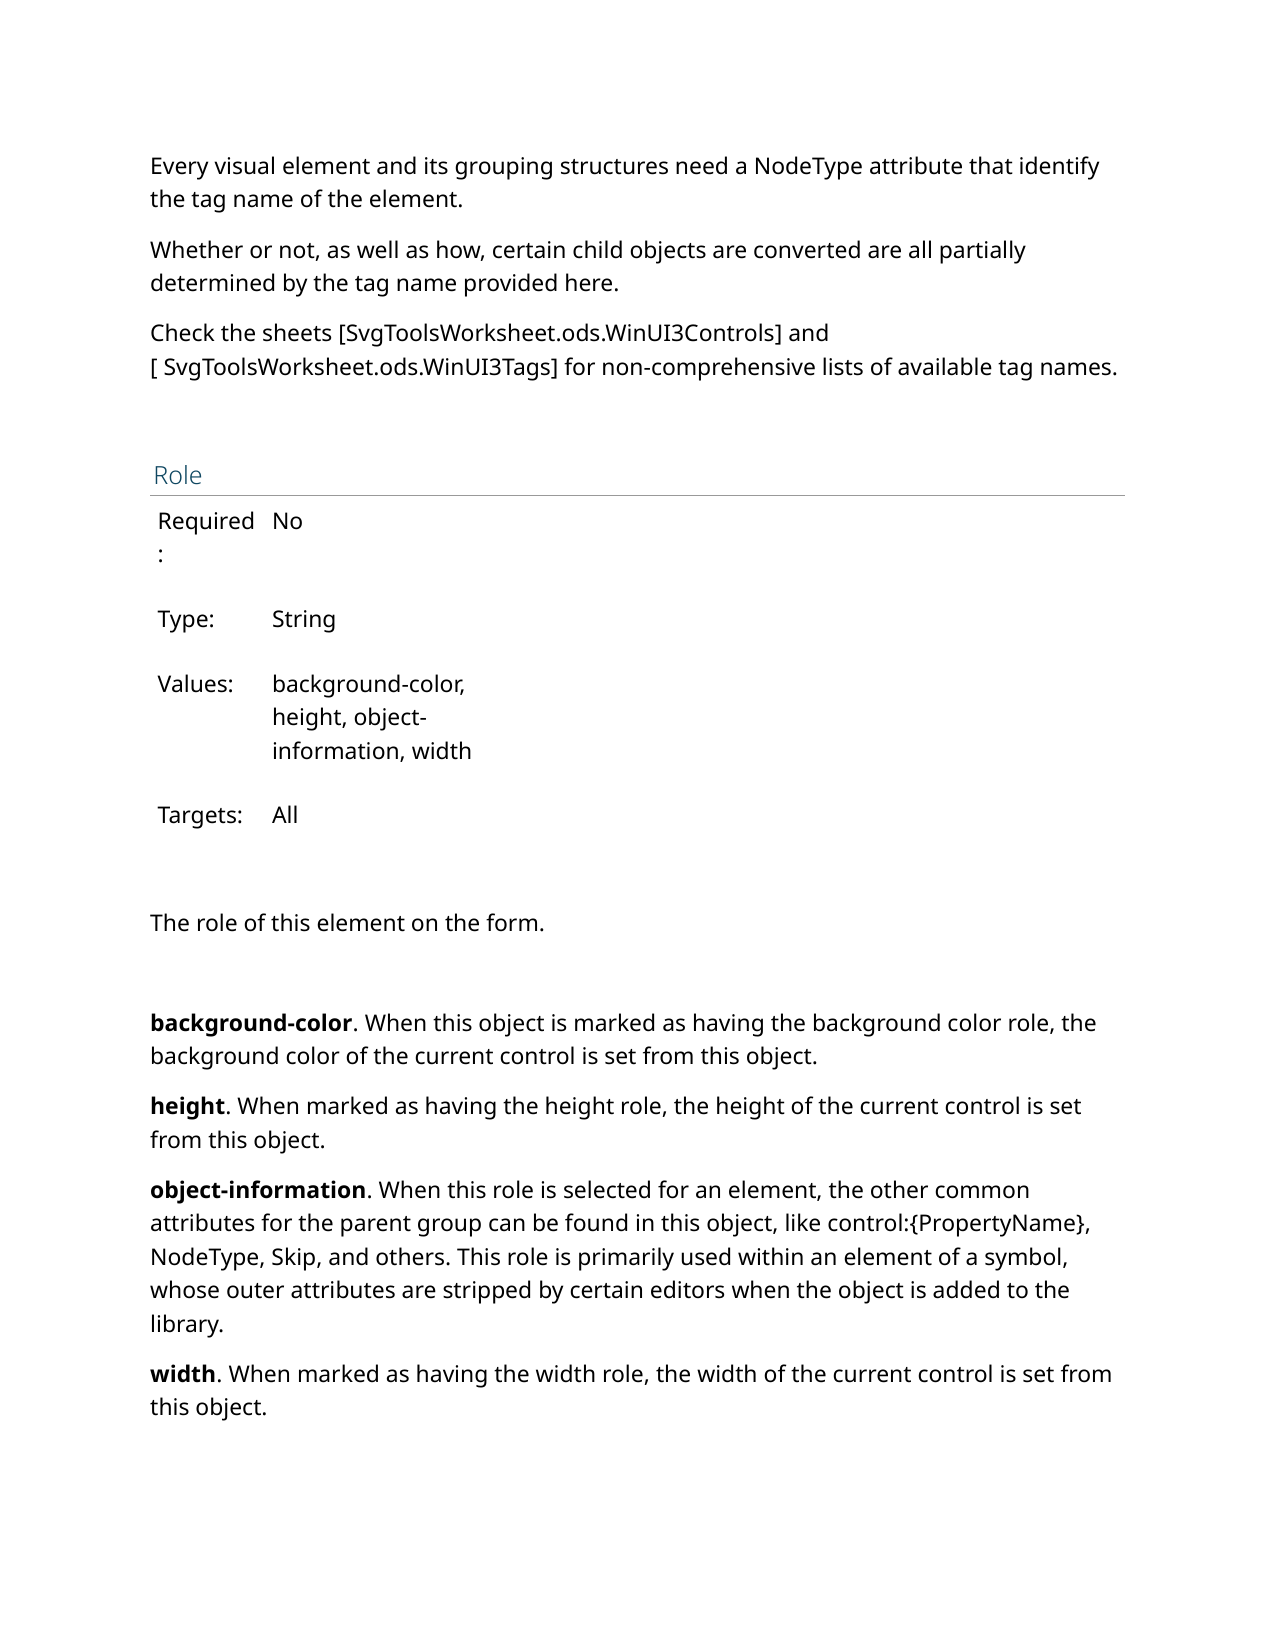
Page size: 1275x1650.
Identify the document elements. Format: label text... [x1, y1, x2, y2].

text width. When marked as having the width role, the width of the current control is set from this object. [150, 1358, 1125, 1456]
text Whether or not, as well as how, certain child objects are converted are all partially determined by the tag name provided here. [150, 233, 1125, 298]
text background-color. When this object is marked as having the background color role, the background color of the current control is set from this object. [150, 1007, 1125, 1071]
table_cell Targets: [150, 792, 264, 856]
text object-information. When this role is selected for an element, the other common attributes for the parent group can be found in this object, like control:{PropertyName}, NodeType, Skip, and others. This role is primarily used within an element of a symbol, whose outer attributes are stripped by certain editors when the object is added to the library. [150, 1174, 1125, 1339]
table_header Required: [150, 498, 264, 596]
text Every visual element and its grouping structures need a NodeType attribute that identify the tag name of the element. [150, 150, 1125, 215]
text Check the sheets [SvgToolsWorksheet.ods.WinUI3Controls] and [ SvgToolsWorksheet.ods.WinUI3Tags] for non-comprehensive lists of available tag names. [150, 317, 1125, 382]
table_cell String [264, 596, 532, 660]
table_cell All [264, 792, 532, 856]
subtitle Role [150, 455, 1125, 495]
text height. When marked as having the height role, the height of the current control is set from this object. [150, 1090, 1125, 1155]
text The role of this element on the form. [150, 907, 1125, 938]
table_cell Type: [150, 596, 264, 660]
table_cell background-color, height, object-information, width [264, 660, 532, 792]
table_header No [264, 498, 532, 596]
table_cell Values: [150, 660, 264, 792]
